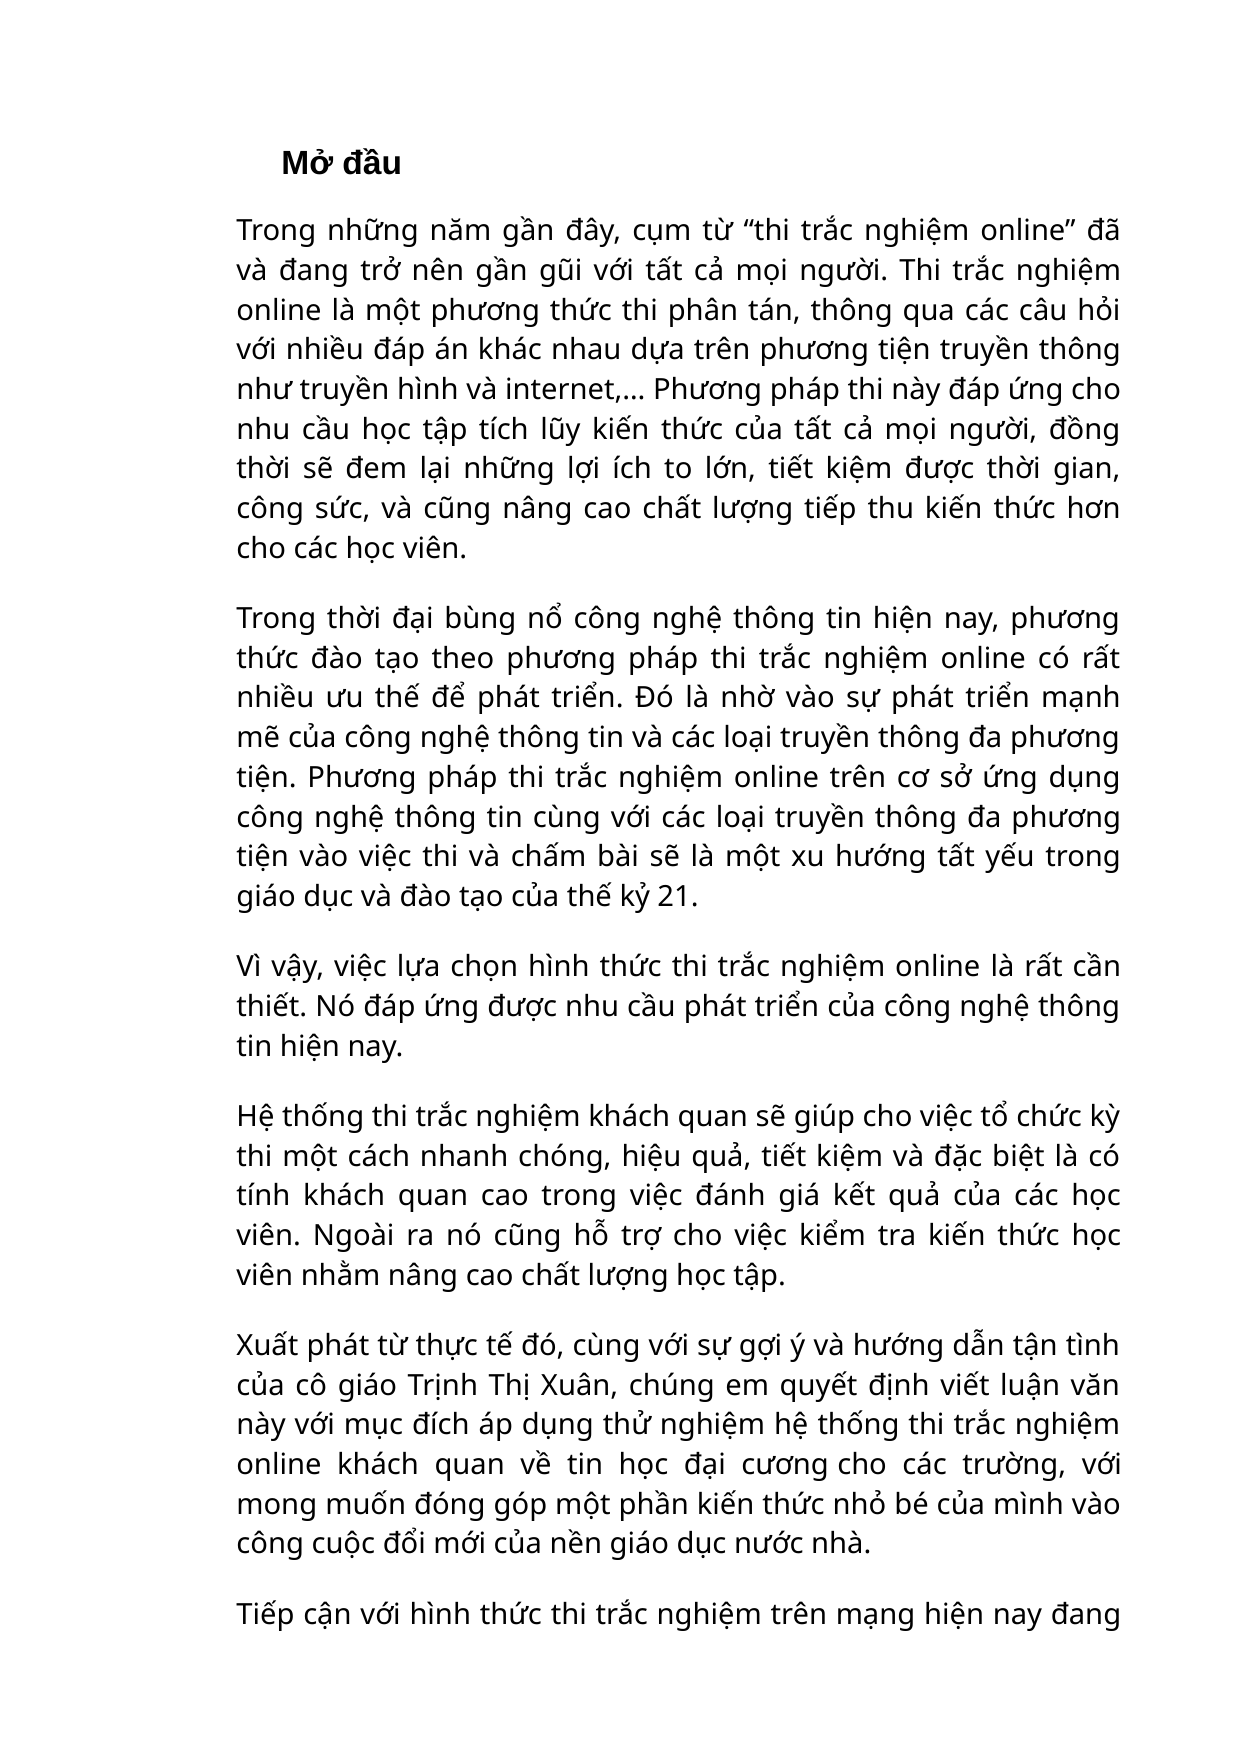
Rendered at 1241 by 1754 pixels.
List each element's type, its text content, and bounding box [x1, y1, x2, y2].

text Trong thời đại bùng nổ công nghệ thông tin hiện nay, phương thức đào tạo theo phương pháp thi trắc nghiệm online có rất nhiều ưu thế để phát triển. Đó là nhờ vào sự phát triển mạnh mẽ của công nghệ thông tin và các loại truyền thông đa phương tiện. Phương pháp thi trắc nghiệm online trên cơ sở ứng dụng công nghệ thông tin cùng với các loại truyền thông đa phương tiện vào việc thi và chấm bài sẽ là một xu hướng tất yếu trong giáo dục và đào tạo của thế kỷ 21. [236, 597, 1122, 915]
text Tiếp cận với hình thức thi trắc nghiệm trên mạng hiện nay đang [236, 1593, 1122, 1633]
text Hệ thống thi trắc nghiệm khách quan sẽ giúp cho việc tổ chức kỳ thi một cách nhanh chóng, hiệu quả, tiết kiệm và đặc biệt là có tính khách quan cao trong việc đánh giá kết quả của các học viên. Ngoài ra nó cũng hỗ trợ cho việc kiểm tra kiến thức học viên nhằm nâng cao chất lượng học tập. [236, 1095, 1122, 1294]
text Trong những năm gần đây, cụm từ “thi trắc nghiệm online” đã và đang trở nên gần gũi với tất cả mọi người. Thi trắc nghiệm online là một phương thức thi phân tán, thông qua các câu hỏi với nhiều đáp án khác nhau dựa trên phương tiện truyền thông như truyền hình và internet,… Phương pháp thi này đáp ứng cho nhu cầu học tập tích lũy kiến thức của tất cả mọi người, đồng thời sẽ đem lại những lợi ích to lớn, tiết kiệm được thời gian, công sức, và cũng nâng cao chất lượng tiếp thu kiến thức hơn cho các học viên. [236, 209, 1122, 567]
text Xuất phát từ thực tế đó, cùng với sự gợi ý và hướng dẫn tận tình của cô giáo Trịnh Thị Xuân, chúng em quyết định viết luận văn này với mục đích áp dụng thử nghiệm hệ thống thi trắc nghiệm online khách quan về tin học đại cương cho các trường, với mong muốn đóng góp một phần kiến thức nhỏ bé của mình vào công cuộc đổi mới của nền giáo dục nước nhà. [236, 1324, 1122, 1562]
text Vì vậy, việc lựa chọn hình thức thi trắc nghiệm online là rất cần thiết. Nó đáp ứng được nhu cầu phát triển của công nghệ thông tin hiện nay. [236, 946, 1122, 1064]
subtitle Mở đầu [236, 143, 1122, 182]
